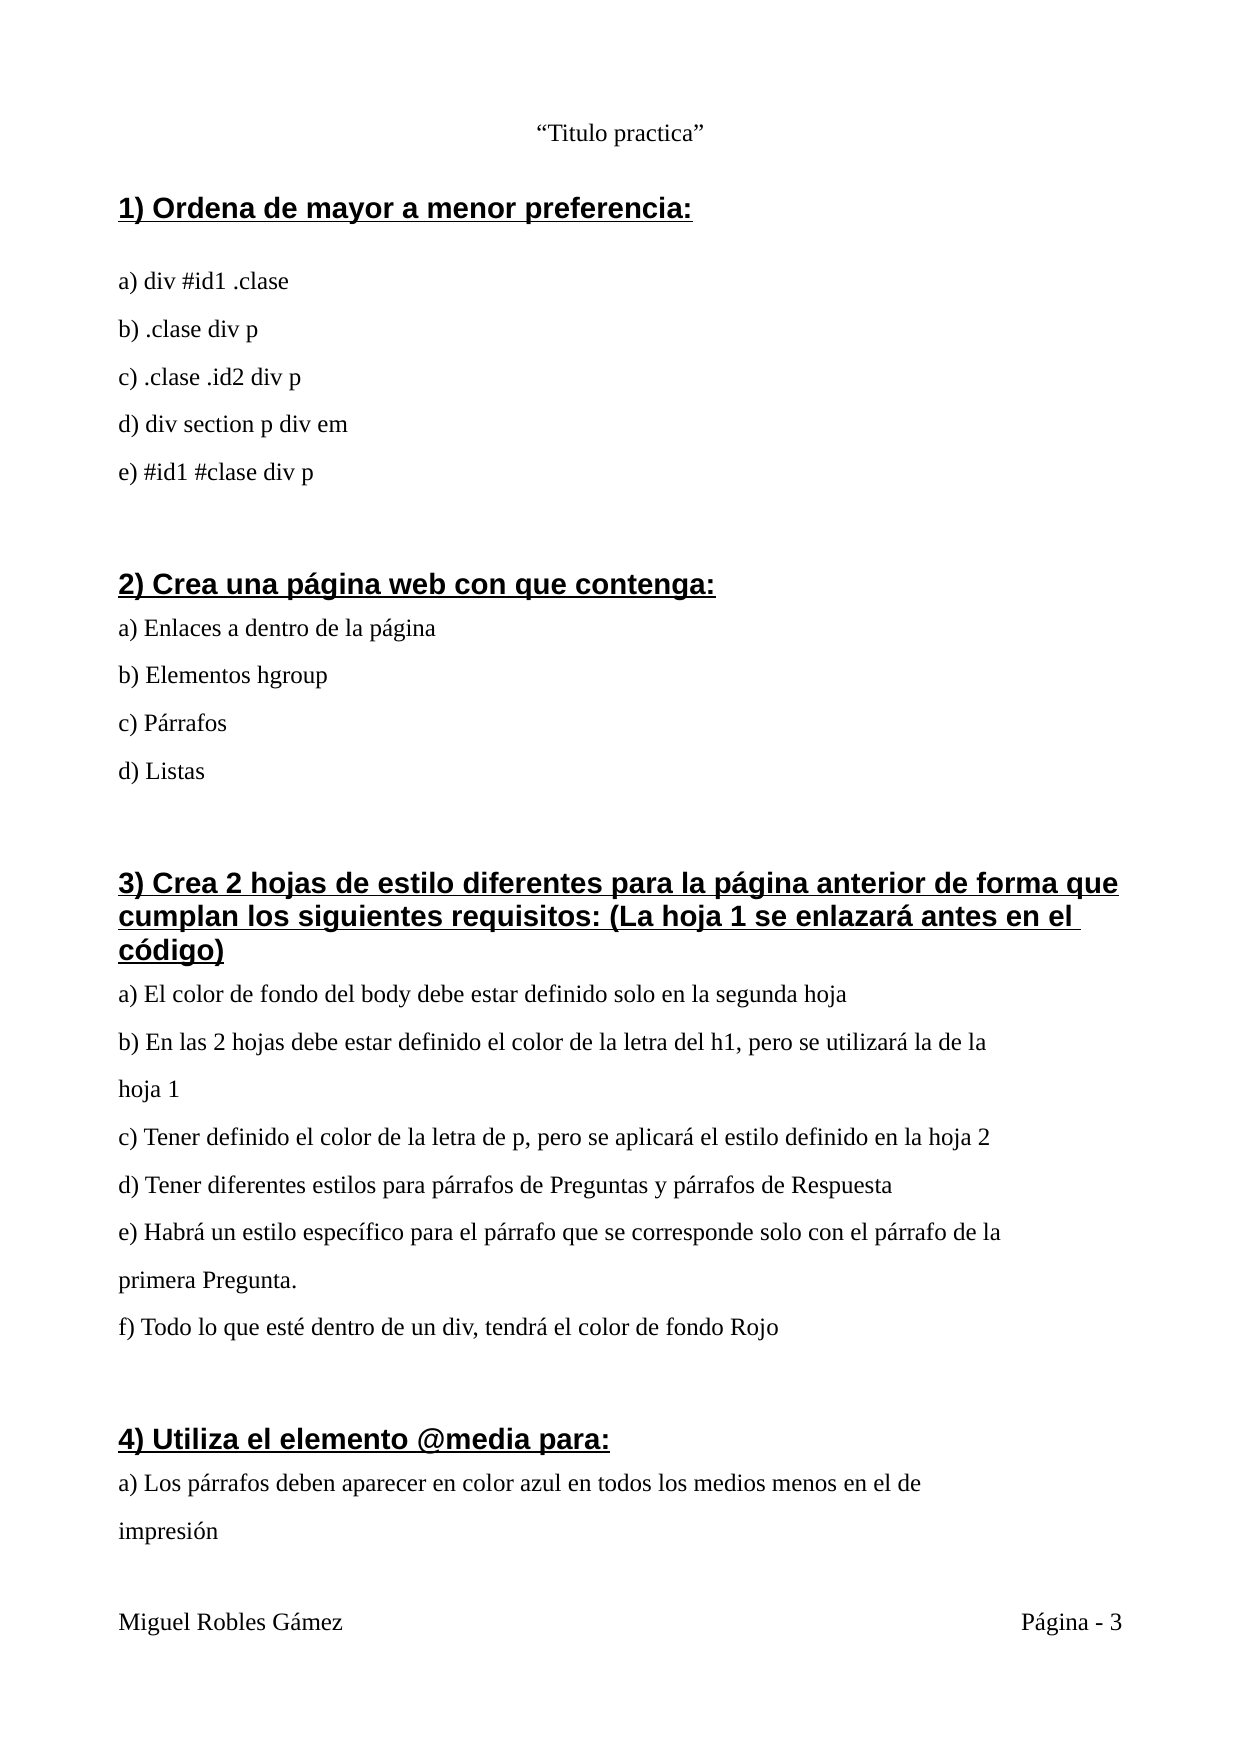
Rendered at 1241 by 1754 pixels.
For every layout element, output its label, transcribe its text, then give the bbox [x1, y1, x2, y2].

subtitle 2) Crea una página web con que contenga: [118, 567, 1122, 600]
text b) .clase div p [118, 314, 1122, 343]
subtitle 3) Crea 2 hojas de estilo diferentes para la página anterior de forma que cumplan los siguientes requisitos: (La hoja 1 se enlazará antes en el código) [118, 866, 1122, 967]
text c) .clase .id2 div p [118, 362, 1122, 390]
text a) Enlaces a dentro de la página [118, 613, 1122, 642]
text a) Los párrafos deben aparecer en color azul en todos los medios menos en el de [118, 1468, 1122, 1497]
text hoja 1 [118, 1074, 1122, 1103]
text e) #id1 #clase div p [118, 457, 1122, 486]
text f) Todo lo que esté dentro de un div, tendrá el color de fondo Rojo [118, 1312, 1122, 1341]
text c) Tener definido el color de la letra de p, pero se aplicará el estilo definido en la hoja 2 [118, 1122, 1122, 1151]
text d) Tener diferentes estilos para párrafos de Preguntas y párrafos de Respuesta [118, 1170, 1122, 1198]
subtitle 1) Ordena de mayor a menor preferencia: [118, 191, 1122, 225]
text primera Pregunta. [118, 1265, 1122, 1294]
text d) div section p div em [118, 409, 1122, 438]
text e) Habrá un estilo específico para el párrafo que se corresponde solo con el párrafo de la [118, 1217, 1122, 1246]
text impresión [118, 1516, 1122, 1545]
text c) Párrafos [118, 708, 1122, 737]
text b) En las 2 hojas debe estar definido el color de la letra del h1, pero se utilizará la de la [118, 1027, 1122, 1056]
text a) div #id1 .clase [118, 266, 1122, 295]
text a) El color de fondo del body debe estar definido solo en la segunda hoja [118, 979, 1122, 1008]
text b) Elementos hgroup [118, 661, 1122, 689]
subtitle 4) Utiliza el elemento @media para: [118, 1422, 1122, 1456]
text d) Listas [118, 756, 1122, 784]
